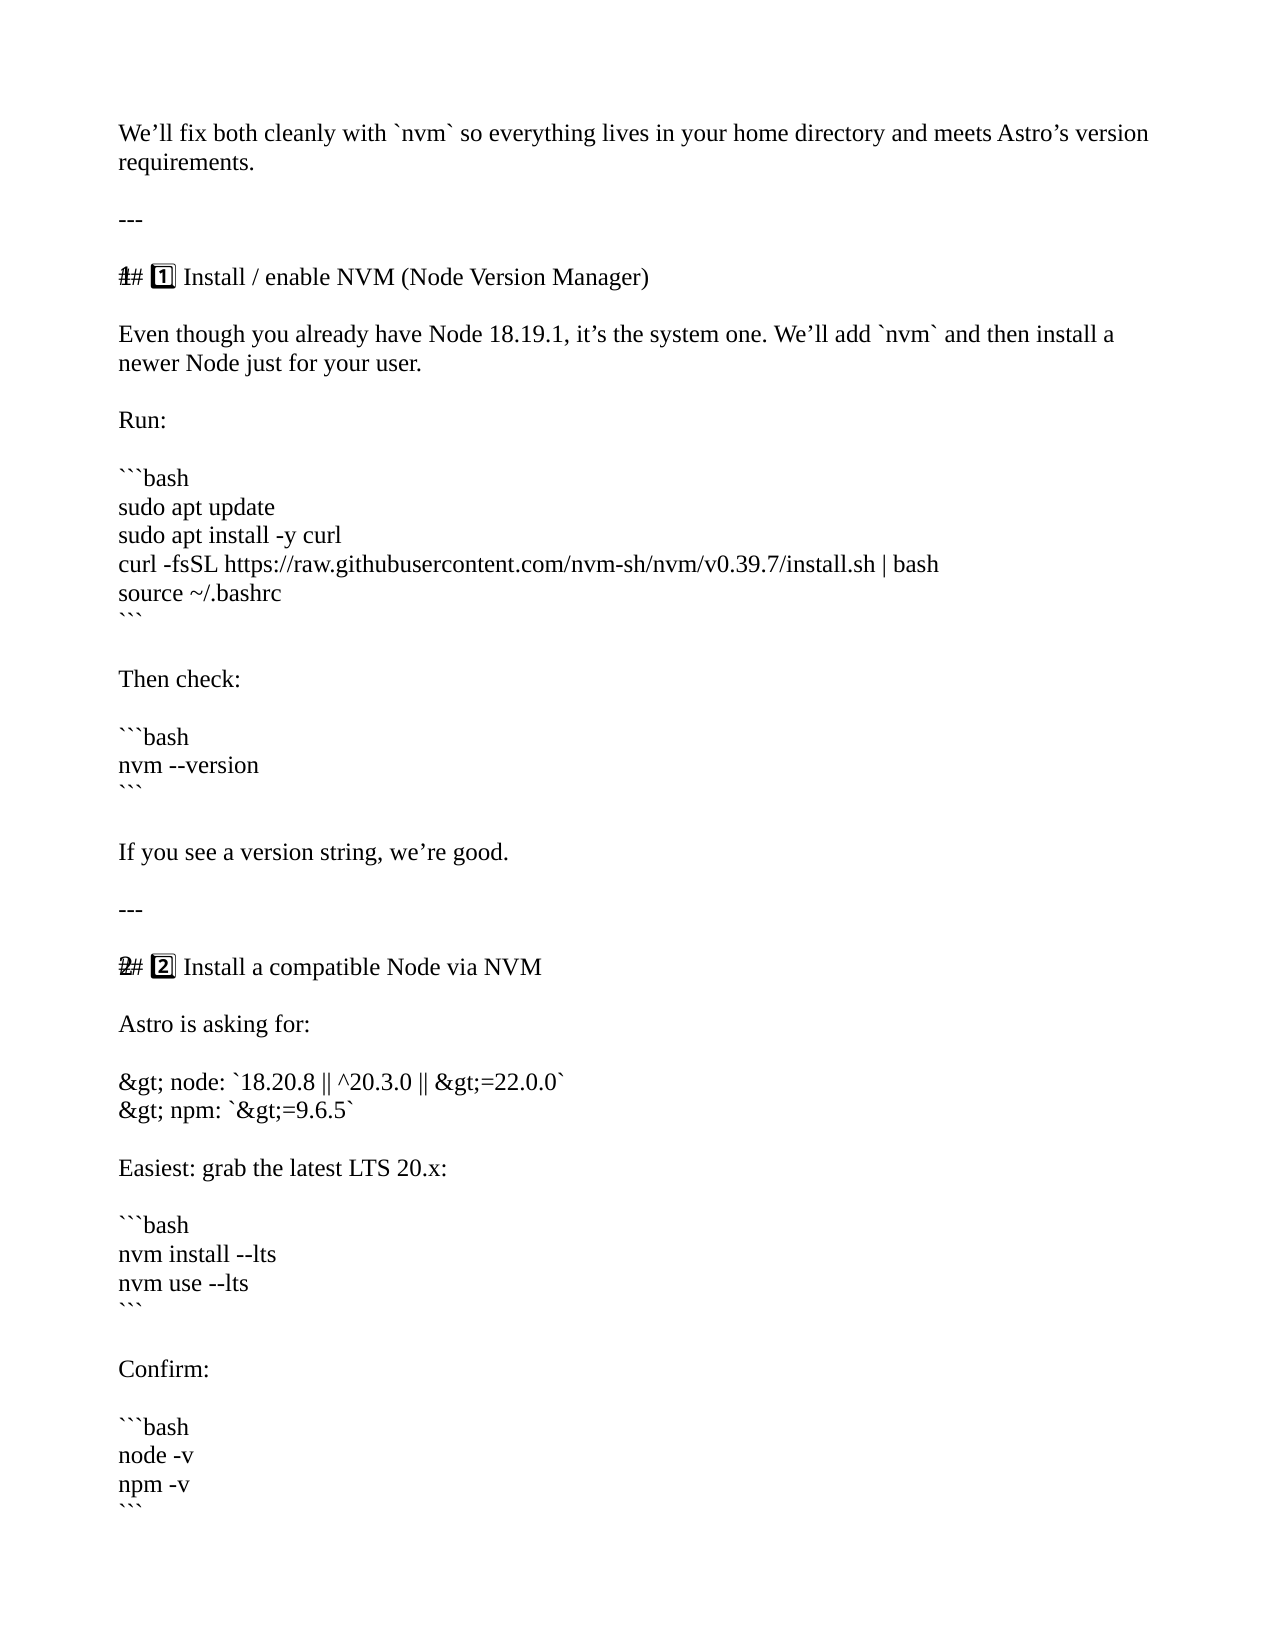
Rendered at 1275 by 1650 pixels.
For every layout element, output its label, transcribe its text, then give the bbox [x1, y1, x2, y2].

text ```bash [118, 463, 1157, 492]
text We’ll fix both cleanly with `nvm` so everything lives in your home directory and meets Astro’s version requirements. [118, 118, 1157, 176]
text curl -fsSL https://raw.githubusercontent.com/nvm-sh/nvm/v0.39.7/install.sh | bash [118, 549, 1157, 578]
text sudo apt update [118, 492, 1157, 521]
text npm -v [118, 1469, 1157, 1498]
text ``` [118, 607, 1157, 636]
text nvm install --lts [118, 1239, 1157, 1268]
text ``` [118, 779, 1157, 808]
text sudo apt install -y curl [118, 521, 1157, 549]
text ```bash [118, 1412, 1157, 1441]
text ``` [118, 1297, 1157, 1326]
text ## 2️⃣ Install a compatible Node via NVM [118, 952, 1157, 981]
text ## 1️⃣ Install / enable NVM (Node Version Manager) [118, 262, 1157, 291]
text nvm use --lts [118, 1268, 1157, 1297]
text Easiest: grab the latest LTS 20.x: [118, 1153, 1157, 1182]
text Run: [118, 406, 1157, 434]
text ```bash [118, 1211, 1157, 1239]
text ```bash [118, 722, 1157, 751]
text ``` [118, 1498, 1157, 1527]
text Astro is asking for: [118, 1009, 1157, 1038]
text &gt; node: `18.20.8 || ^20.3.0 || &gt;=22.0.0` [118, 1067, 1157, 1096]
text --- [118, 894, 1157, 923]
text source ~/.bashrc [118, 578, 1157, 607]
text node -v [118, 1441, 1157, 1469]
text Then check: [118, 664, 1157, 693]
text Even though you already have Node 18.19.1, it’s the system one. We’ll add `nvm` and then install a newer Node just for your user. [118, 319, 1157, 377]
text nvm --version [118, 751, 1157, 779]
text If you see a version string, we’re good. [118, 837, 1157, 866]
text &gt; npm: `&gt;=9.6.5` [118, 1096, 1157, 1124]
text --- [118, 204, 1157, 233]
text Confirm: [118, 1354, 1157, 1383]
